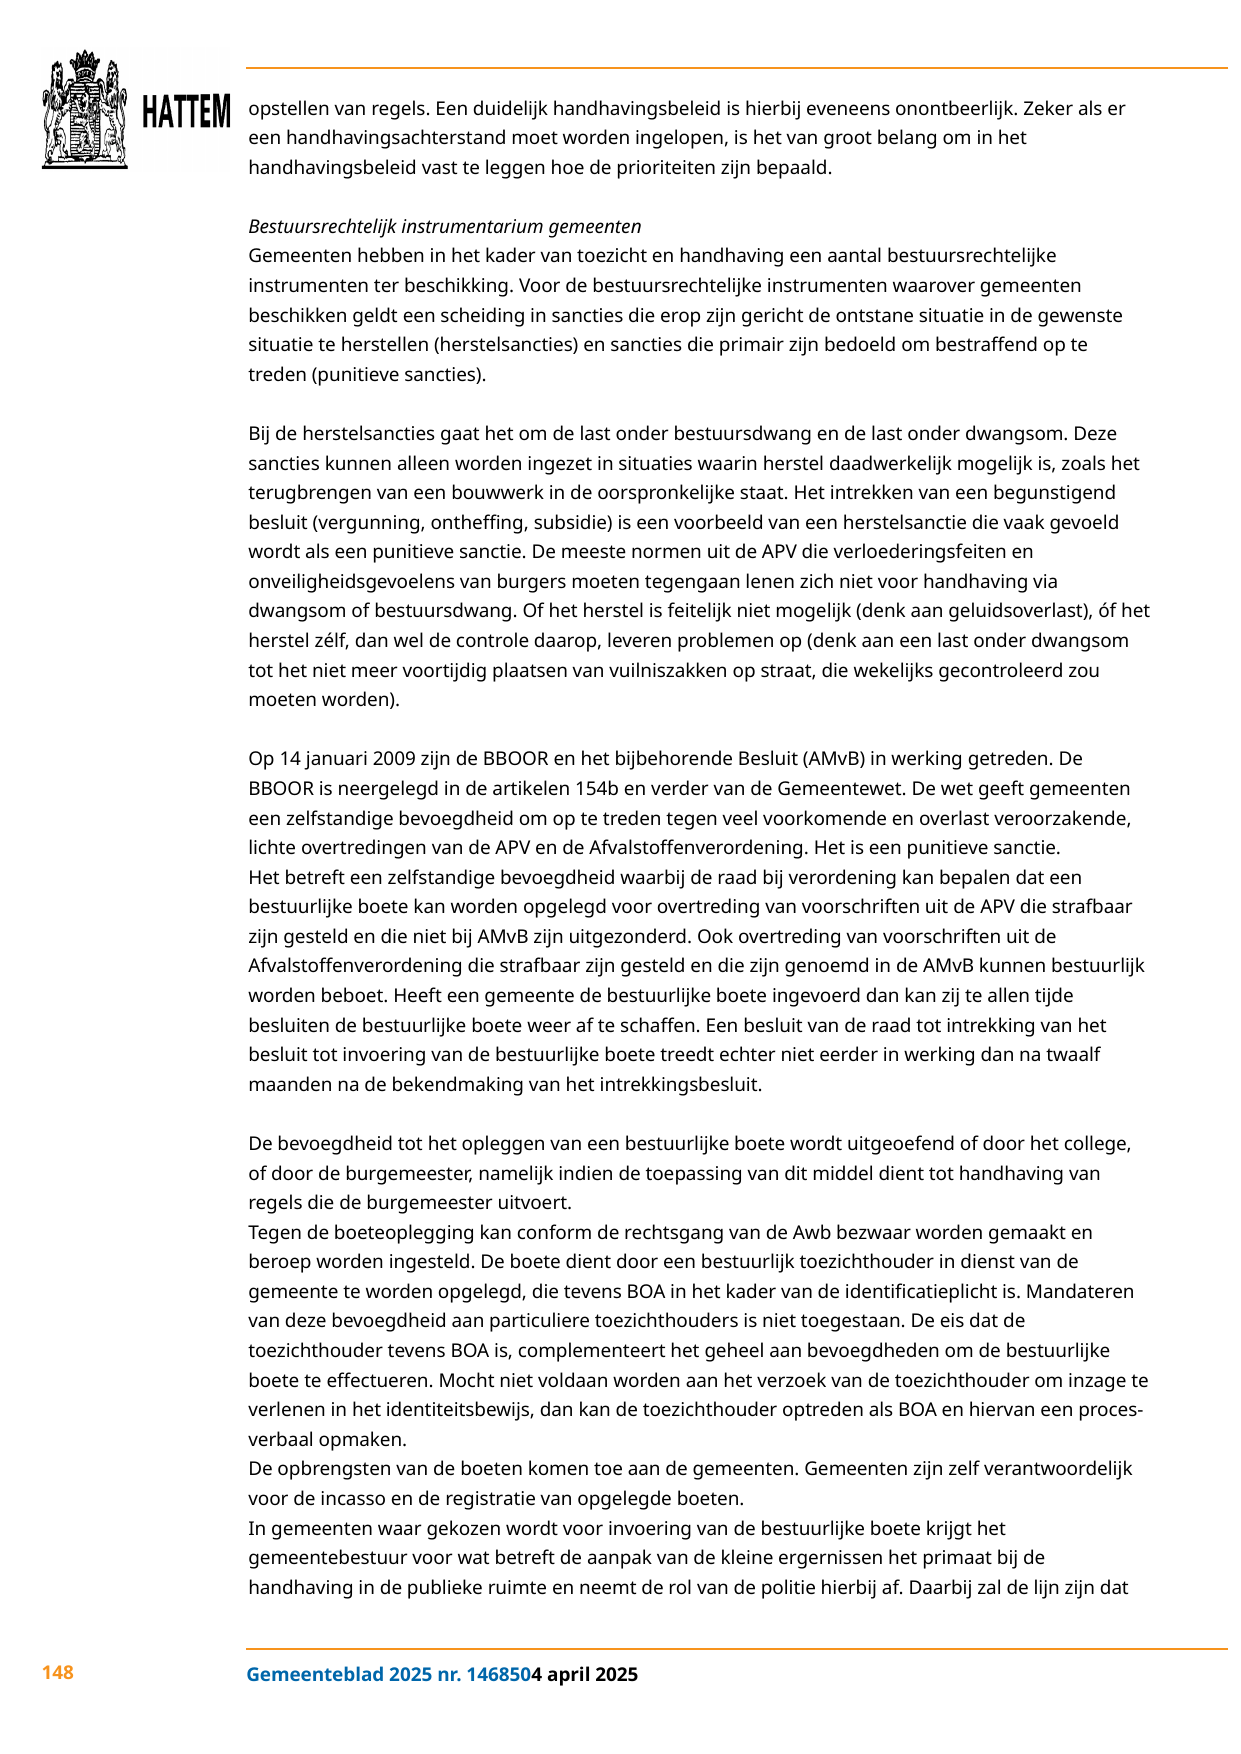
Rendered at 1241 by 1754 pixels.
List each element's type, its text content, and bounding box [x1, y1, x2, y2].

text Bij de herstelsancties gaat het om de last onder bestuursdwang en de last onder dwangsom. Deze sancties kunnen alleen worden ingezet in situaties waarin herstel daadwerkelijk mogelijk is, zoals het terugbrengen van een bouwwerk in de oorspronkelijke staat. Het intrekken van een begunstigend besluit (vergunning, ontheffing, subsidie) is een voorbeeld van een herstelsanctie die vaak gevoeld wordt als een punitieve sanctie. De meeste normen uit de APV die verloederingsfeiten en onveiligheidsgevoelens van burgers moeten tegengaan lenen zich niet voor handhaving via dwangsom of bestuursdwang. Of het herstel is feitelijk niet mogelijk (denk aan geluidsoverlast), óf het herstel zélf, dan wel de controle daarop, leveren problemen op (denk aan een last onder dwangsom tot het niet meer voortijdig plaatsen van vuilniszakken op straat, die wekelijks gecontroleerd zou moeten worden). [248, 420, 1152, 712]
text In gemeenten waar gekozen wordt voor invoering van de bestuurlijke boete krijgt het gemeentebestuur voor wat betreft de aanpak van de kleine ergernissen het primaat bij de handhaving in de publieke ruimte en neemt de rol van de politie hierbij af. Daarbij zal de lijn zijn dat [248, 1515, 1152, 1600]
text Het betreft een zelfstandige bevoegdheid waarbij de raad bij verordening kan bepalen dat een bestuurlijke boete kan worden opgelegd voor overtreding van voorschriften uit de APV die strafbaar zijn gesteld en die niet bij AMvB zijn uitgezonderd. Ook overtreding van voorschriften uit de Afvalstoffenverordening die strafbaar zijn gesteld en die zijn genoemd in de AMvB kunnen bestuurlijk worden beboet. Heeft een gemeente de bestuurlijke boete ingevoerd dan kan zij te allen tijde besluiten de bestuurlijke boete weer af te schaffen. Een besluit van de raad tot intrekking van het besluit tot invoering van de bestuurlijke boete treedt echter niet eerder in werking dan na twaalf maanden na de bekendmaking van het intrekkingsbesluit. [248, 864, 1152, 1097]
text De opbrengsten van de boeten komen toe aan de gemeenten. Gemeenten zijn zelf verantwoordelijk voor de incasso en de registratie van opgelegde boeten. [248, 1456, 1152, 1511]
text Gemeenten hebben in het kader van toezicht en handhaving een aantal bestuursrechtelijke instrumenten ter beschikking. Voor de bestuursrechtelijke instrumenten waarover gemeenten beschikken geldt een scheiding in sancties die erop zijn gericht de ontstane situatie in de gewenste situatie te herstellen (herstelsancties) en sancties die primair zijn bedoeld om bestraffend op te treden (punitieve sancties). [248, 243, 1152, 387]
text De bevoegdheid tot het opleggen van een bestuurlijke boete wordt uitgeoefend of door het college, of door de burgemeester, namelijk indien de toepassing van dit middel dient tot handhaving van regels die de burgemeester uitvoert. [248, 1130, 1152, 1215]
text opstellen van regels. Een duidelijk handhavingsbeleid is hierbij eveneens onontbeerlijk. Zeker als er een handhavingsachterstand moet worden ingelopen, is het van groot belang om in het handhavingsbeleid vast te leggen hoe de prioriteiten zijn bepaald. [248, 95, 1152, 180]
text Op 14 januari 2009 zijn de BBOOR en het bijbehorende Besluit (AMvB) in werking getreden. De BBOOR is neergelegd in de artikelen 154b en verder van de Gemeentewet. De wet geeft gemeenten een zelfstandige bevoegdheid om op te treden tegen veel voorkomende en overlast veroorzakende, lichte overtredingen van de APV en de Afvalstoffenverordening. Het is een punitieve sanctie. [248, 746, 1152, 860]
text Tegen de boeteoplegging kan conform de rechtsgang van de Awb bezwaar worden gemaakt en beroep worden ingesteld. De boete dient door een bestuurlijk toezichthouder in dienst van de gemeente te worden opgelegd, die tevens BOA in het kader van de identificatieplicht is. Mandateren van deze bevoegdheid aan particuliere toezichthouders is niet toegestaan. De eis dat de toezichthouder tevens BOA is, complementeert het geheel aan bevoegdheden om de bestuurlijke boete te effectueren. Mocht niet voldaan worden aan het verzoek van de toezichthouder om inzage te verlenen in het identiteitsbewijs, dan kan de toezichthouder optreden als BOA en hiervan een proces-verbaal opmaken. [248, 1219, 1152, 1452]
picture [41, 47, 231, 172]
text Bestuursrechtelijk instrumentarium gemeenten [248, 213, 1152, 239]
